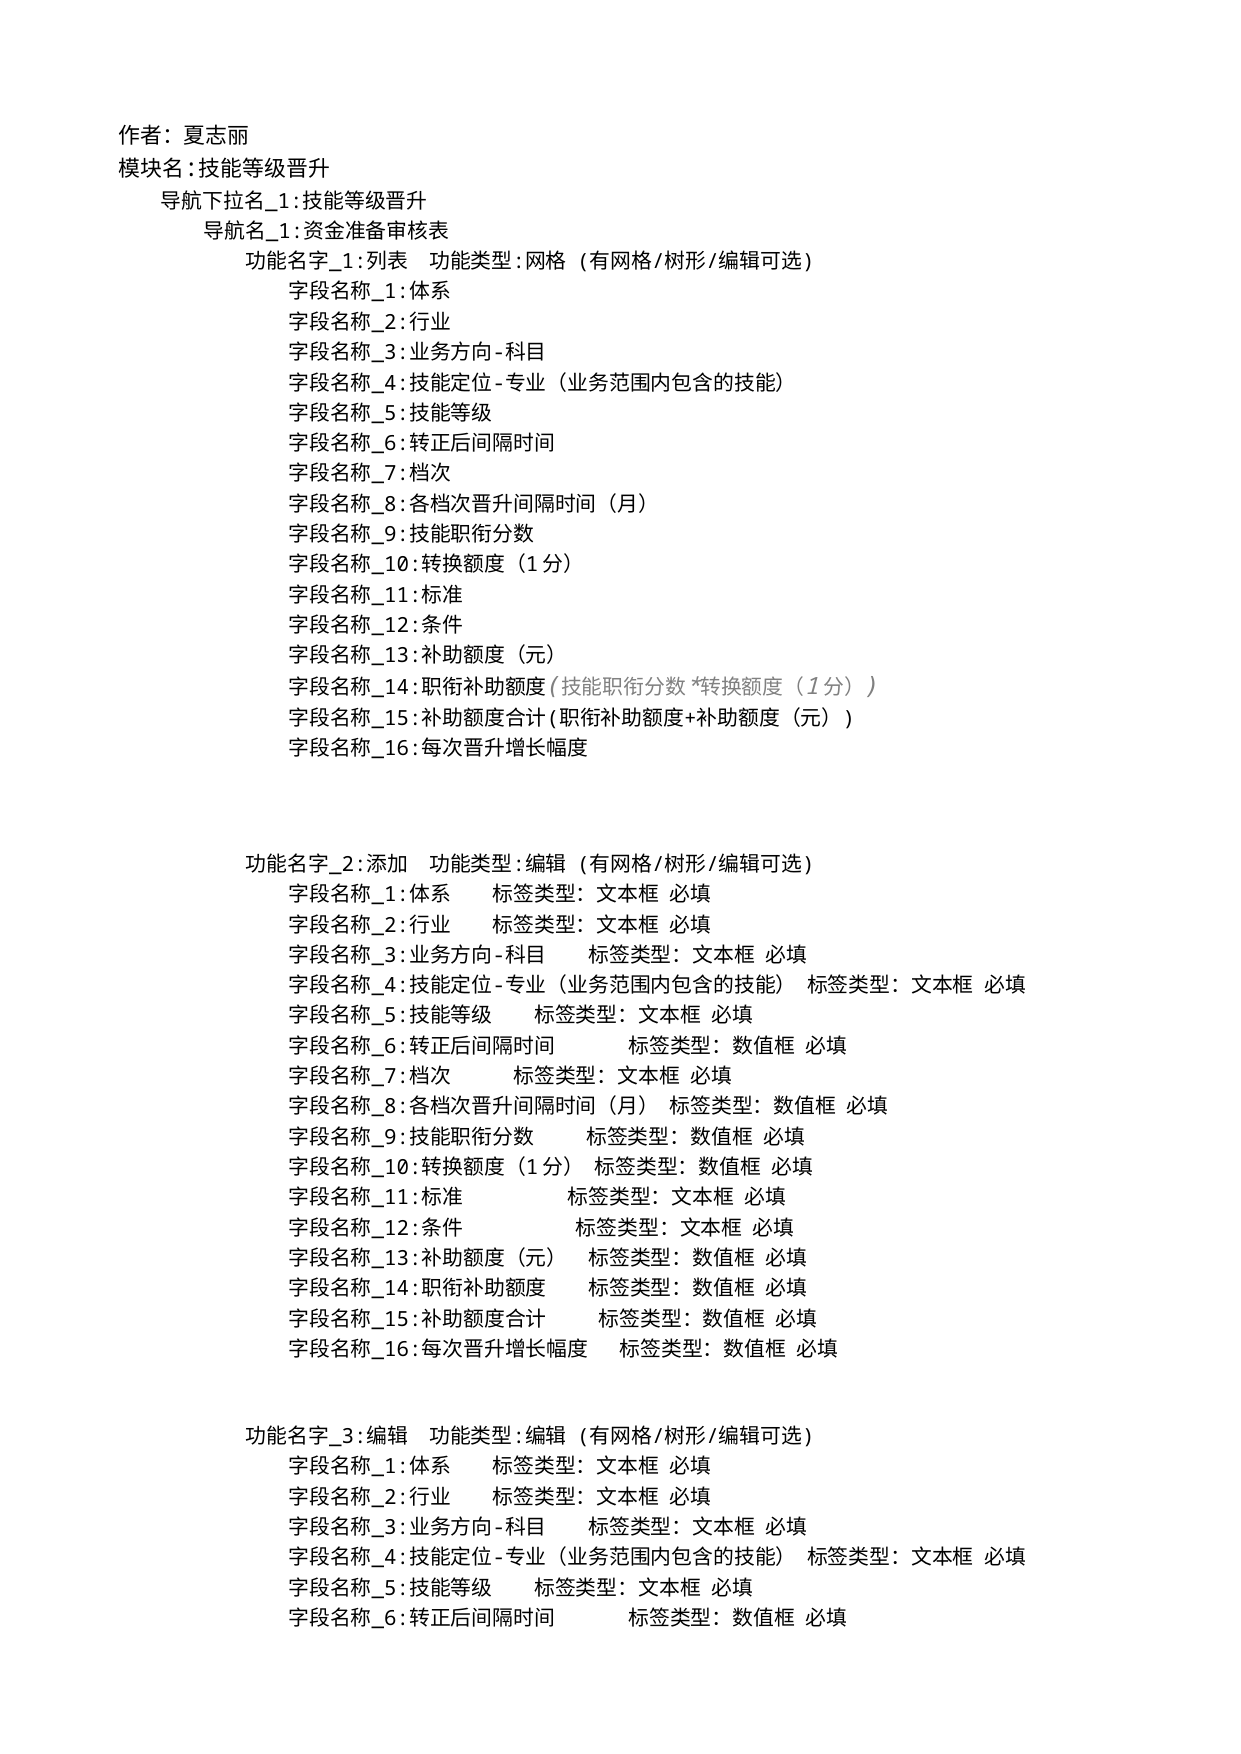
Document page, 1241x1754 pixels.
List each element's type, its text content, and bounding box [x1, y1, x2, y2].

text 字段名称_5:技能等级 [118, 396, 1122, 426]
text 字段名称_7:档次 标签类型：文本框 必填 [118, 1059, 1122, 1090]
text 字段名称_4:技能定位-专业（业务范围内包含的技能） 标签类型：文本框 必填 [118, 968, 1122, 999]
text 字段名称_4:技能定位-专业（业务范围内包含的技能） 标签类型：文本框 必填 [118, 1541, 1122, 1571]
text 字段名称_8:各档次晋升间隔时间（月） [118, 487, 1122, 517]
text 功能名字_2:添加 功能类型:编辑 (有网格/树形/编辑可选) [118, 847, 1122, 877]
text 字段名称_14:职衔补助额度 标签类型：数值框 必填 [118, 1272, 1122, 1302]
text 功能名字_1:列表 功能类型:网格 (有网格/树形/编辑可选) [118, 244, 1122, 275]
text 字段名称_11:标准 [118, 578, 1122, 608]
text 字段名称_6:转正后间隔时间 [118, 426, 1122, 457]
text 字段名称_15:补助额度合计(职衔补助额度+补助额度（元）) [118, 701, 1122, 732]
text 字段名称_2:行业 [118, 305, 1122, 335]
text 字段名称_15:补助额度合计 标签类型：数值框 必填 [118, 1302, 1122, 1332]
text 功能名字_3:编辑 功能类型:编辑 (有网格/树形/编辑可选) [118, 1419, 1122, 1450]
text 字段名称_6:转正后间隔时间 标签类型：数值框 必填 [118, 1029, 1122, 1059]
text 字段名称_2:行业 标签类型：文本框 必填 [118, 1480, 1122, 1510]
text 字段名称_5:技能等级 标签类型：文本框 必填 [118, 999, 1122, 1029]
text 字段名称_1:体系 [118, 275, 1122, 305]
text 字段名称_16:每次晋升增长幅度 [118, 732, 1122, 762]
text 模块名:技能等级晋升 [118, 150, 1122, 184]
text 字段名称_6:转正后间隔时间 标签类型：数值框 必填 [118, 1601, 1122, 1632]
text 字段名称_11:标准 标签类型：文本框 必填 [118, 1181, 1122, 1211]
text 字段名称_2:行业 标签类型：文本框 必填 [118, 908, 1122, 938]
text 字段名称_13:补助额度（元） [118, 638, 1122, 669]
text 导航下拉名_1:技能等级晋升 [118, 184, 1122, 214]
text 字段名称_8:各档次晋升间隔时间（月） 标签类型：数值框 必填 [118, 1090, 1122, 1120]
text 字段名称_12:条件 [118, 608, 1122, 638]
text 字段名称_4:技能定位-专业（业务范围内包含的技能） [118, 366, 1122, 396]
text 导航名_1:资金准备审核表 [118, 214, 1122, 244]
text 字段名称_5:技能等级 标签类型：文本框 必填 [118, 1571, 1122, 1601]
text 字段名称_10:转换额度（1分） 标签类型：数值框 必填 [118, 1150, 1122, 1181]
text 字段名称_9:技能职衔分数 [118, 517, 1122, 548]
text 字段名称_13:补助额度（元） 标签类型：数值框 必填 [118, 1241, 1122, 1272]
text 字段名称_3:业务方向-科目 [118, 335, 1122, 366]
text 字段名称_12:条件 标签类型：文本框 必填 [118, 1211, 1122, 1241]
text 字段名称_7:档次 [118, 457, 1122, 487]
text 字段名称_16:每次晋升增长幅度 标签类型：数值框 必填 [118, 1332, 1122, 1362]
text 字段名称_14:职衔补助额度(技能职衔分数*转换额度（1分）) [118, 669, 1122, 701]
text 字段名称_1:体系 标签类型：文本框 必填 [118, 877, 1122, 908]
text 作者：夏志丽 [118, 118, 1122, 150]
text 字段名称_3:业务方向-科目 标签类型：文本框 必填 [118, 1510, 1122, 1541]
text 字段名称_10:转换额度（1分） [118, 548, 1122, 578]
text 字段名称_9:技能职衔分数 标签类型：数值框 必填 [118, 1120, 1122, 1150]
text 字段名称_1:体系 标签类型：文本框 必填 [118, 1450, 1122, 1480]
text 字段名称_3:业务方向-科目 标签类型：文本框 必填 [118, 938, 1122, 968]
